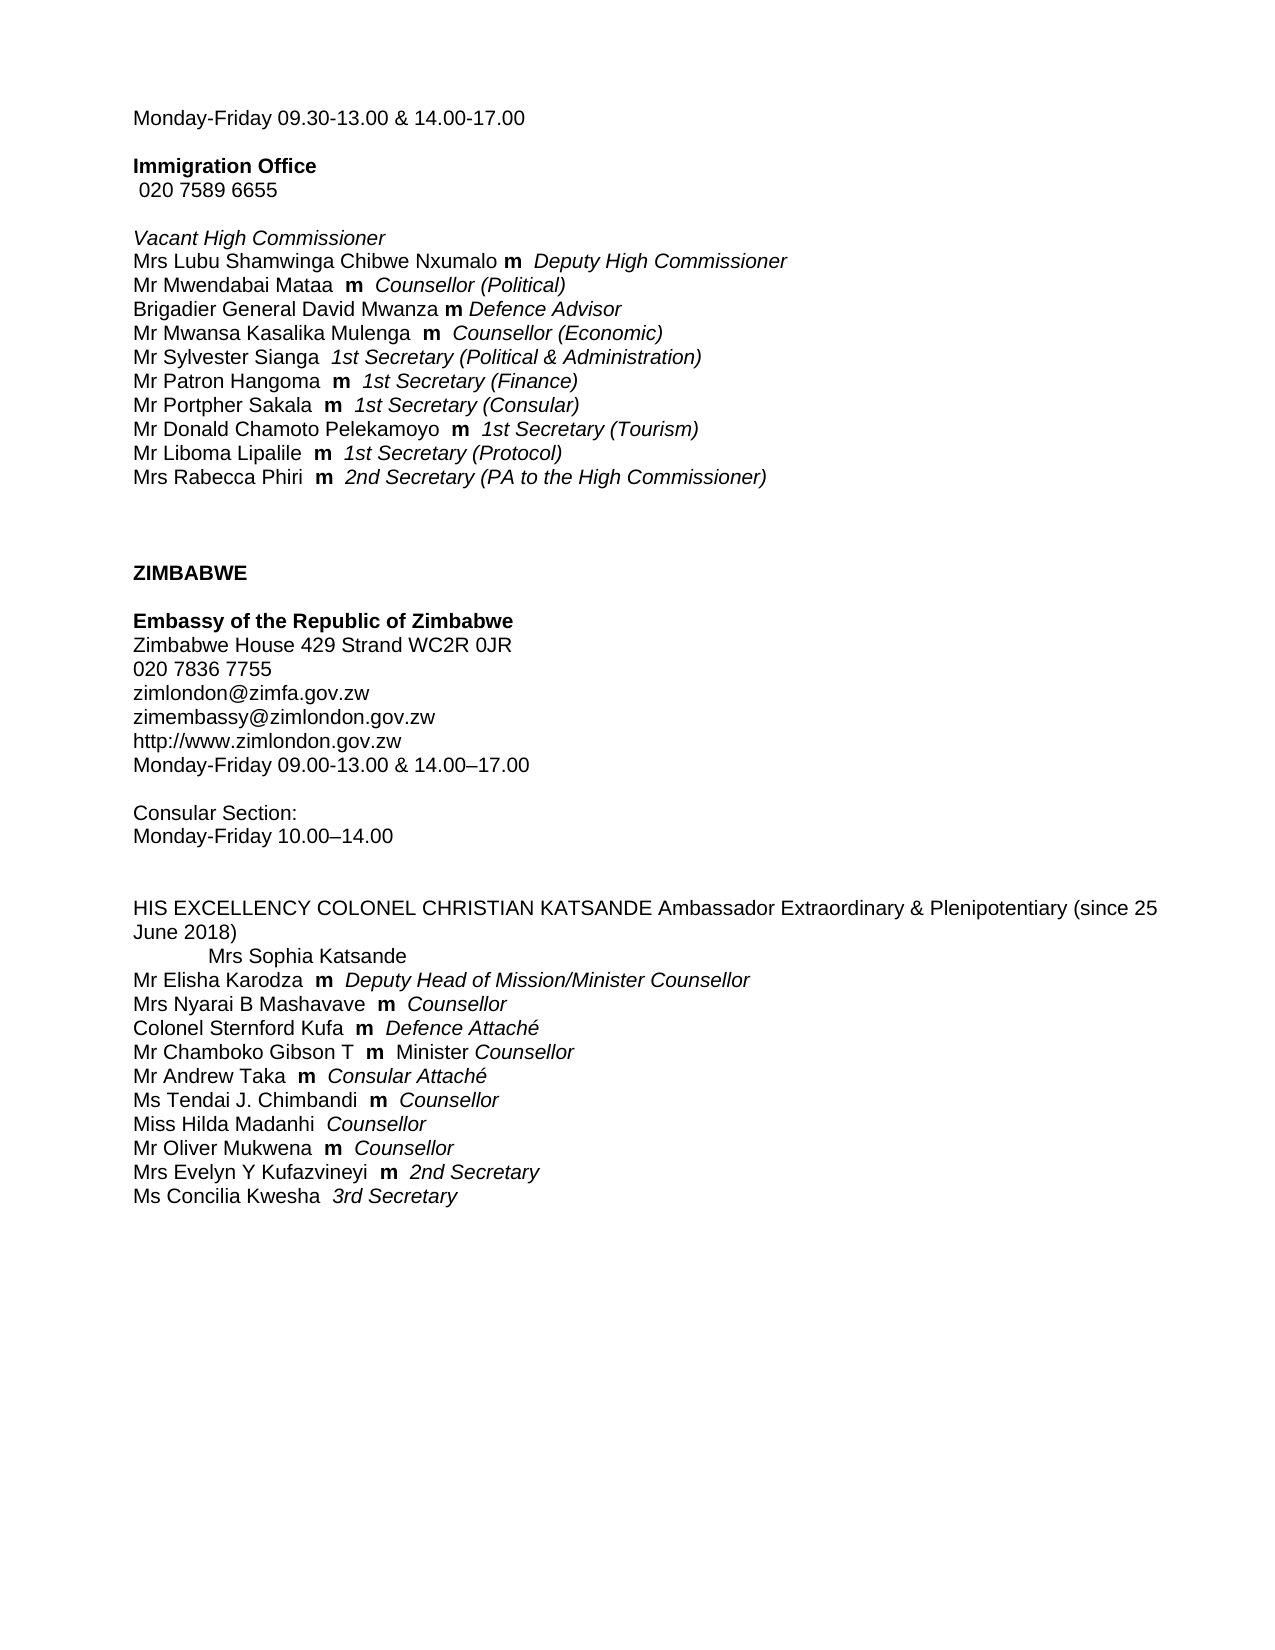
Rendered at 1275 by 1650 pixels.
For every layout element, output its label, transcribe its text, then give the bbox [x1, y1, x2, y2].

text Monday-Friday 10.00–14.00 [133, 824, 1181, 848]
text Mr Liboma Lipalile m 1st Secretary (Protocol) [133, 441, 1181, 465]
text Consular Section: [133, 800, 1181, 824]
text Mr Andrew Taka m Consular Attaché [133, 1064, 1181, 1088]
text 020 7589 6655 [133, 177, 1181, 201]
text Mrs Lubu Shamwinga Chibwe Nxumalo m Deputy High Commissioner [133, 249, 1181, 273]
text Mrs Nyarai B Mashavave m Counsellor [133, 992, 1181, 1016]
text Vacant High Commissioner [133, 225, 1181, 249]
text Mr Mwansa Kasalika Mulenga m Counsellor (Economic) [133, 321, 1181, 345]
text Brigadier General David Mwanza m Defence Advisor [133, 297, 1181, 321]
text Zimbabwe House 429 Strand WC2R 0JR [133, 633, 1181, 657]
text HIS EXCELLENCY COLONEL CHRISTIAN KATSANDE Ambassador Extraordinary & Plenipotentiary (since 25 June 2018) [133, 896, 1181, 944]
text Mr Patron Hangoma m 1st Secretary (Finance) [133, 369, 1181, 393]
text Monday-Friday 09.00-13.00 & 14.00–17.00 [133, 752, 1181, 776]
text ZIMBABWE [133, 561, 1181, 585]
text http://www.zimlondon.gov.zw [133, 728, 1181, 752]
text Monday-Friday 09.30-13.00 & 14.00-17.00 [133, 106, 1181, 129]
text Embassy of the Republic of Zimbabwe [133, 609, 1181, 633]
text Mr Donald Chamoto Pelekamoyo m 1st Secretary (Tourism) [133, 417, 1181, 441]
text zimembassy@zimlondon.gov.zw [133, 704, 1181, 728]
text Mrs Sophia Katsande [133, 944, 1181, 968]
text Mrs Evelyn Y Kufazvineyi m 2nd Secretary [133, 1160, 1181, 1184]
text 020 7836 7755 [133, 657, 1181, 681]
text Mr Oliver Mukwena m Counsellor [133, 1136, 1181, 1160]
text Mrs Rabecca Phiri m 2nd Secretary (PA to the High Commissioner) [133, 465, 1181, 489]
text Mr Elisha Karodza m Deputy Head of Mission/Minister Counsellor [133, 968, 1181, 992]
text Immigration Office [133, 153, 1181, 177]
text Mr Portpher Sakala m 1st Secretary (Consular) [133, 393, 1181, 417]
text Colonel Sternford Kufa m Defence Attaché [133, 1016, 1181, 1040]
text zimlondon@zimfa.gov.zw [133, 681, 1181, 704]
text Mr Sylvester Sianga 1st Secretary (Political & Administration) [133, 345, 1181, 369]
text Mr Chamboko Gibson T m Minister Counsellor [133, 1040, 1181, 1064]
text Mr Mwendabai Mataa m Counsellor (Political) [133, 273, 1181, 297]
text Ms Tendai J. Chimbandi m Counsellor [133, 1088, 1181, 1112]
text Ms Concilia Kwesha 3rd Secretary [133, 1184, 1181, 1208]
text Miss Hilda Madanhi Counsellor [133, 1112, 1181, 1136]
